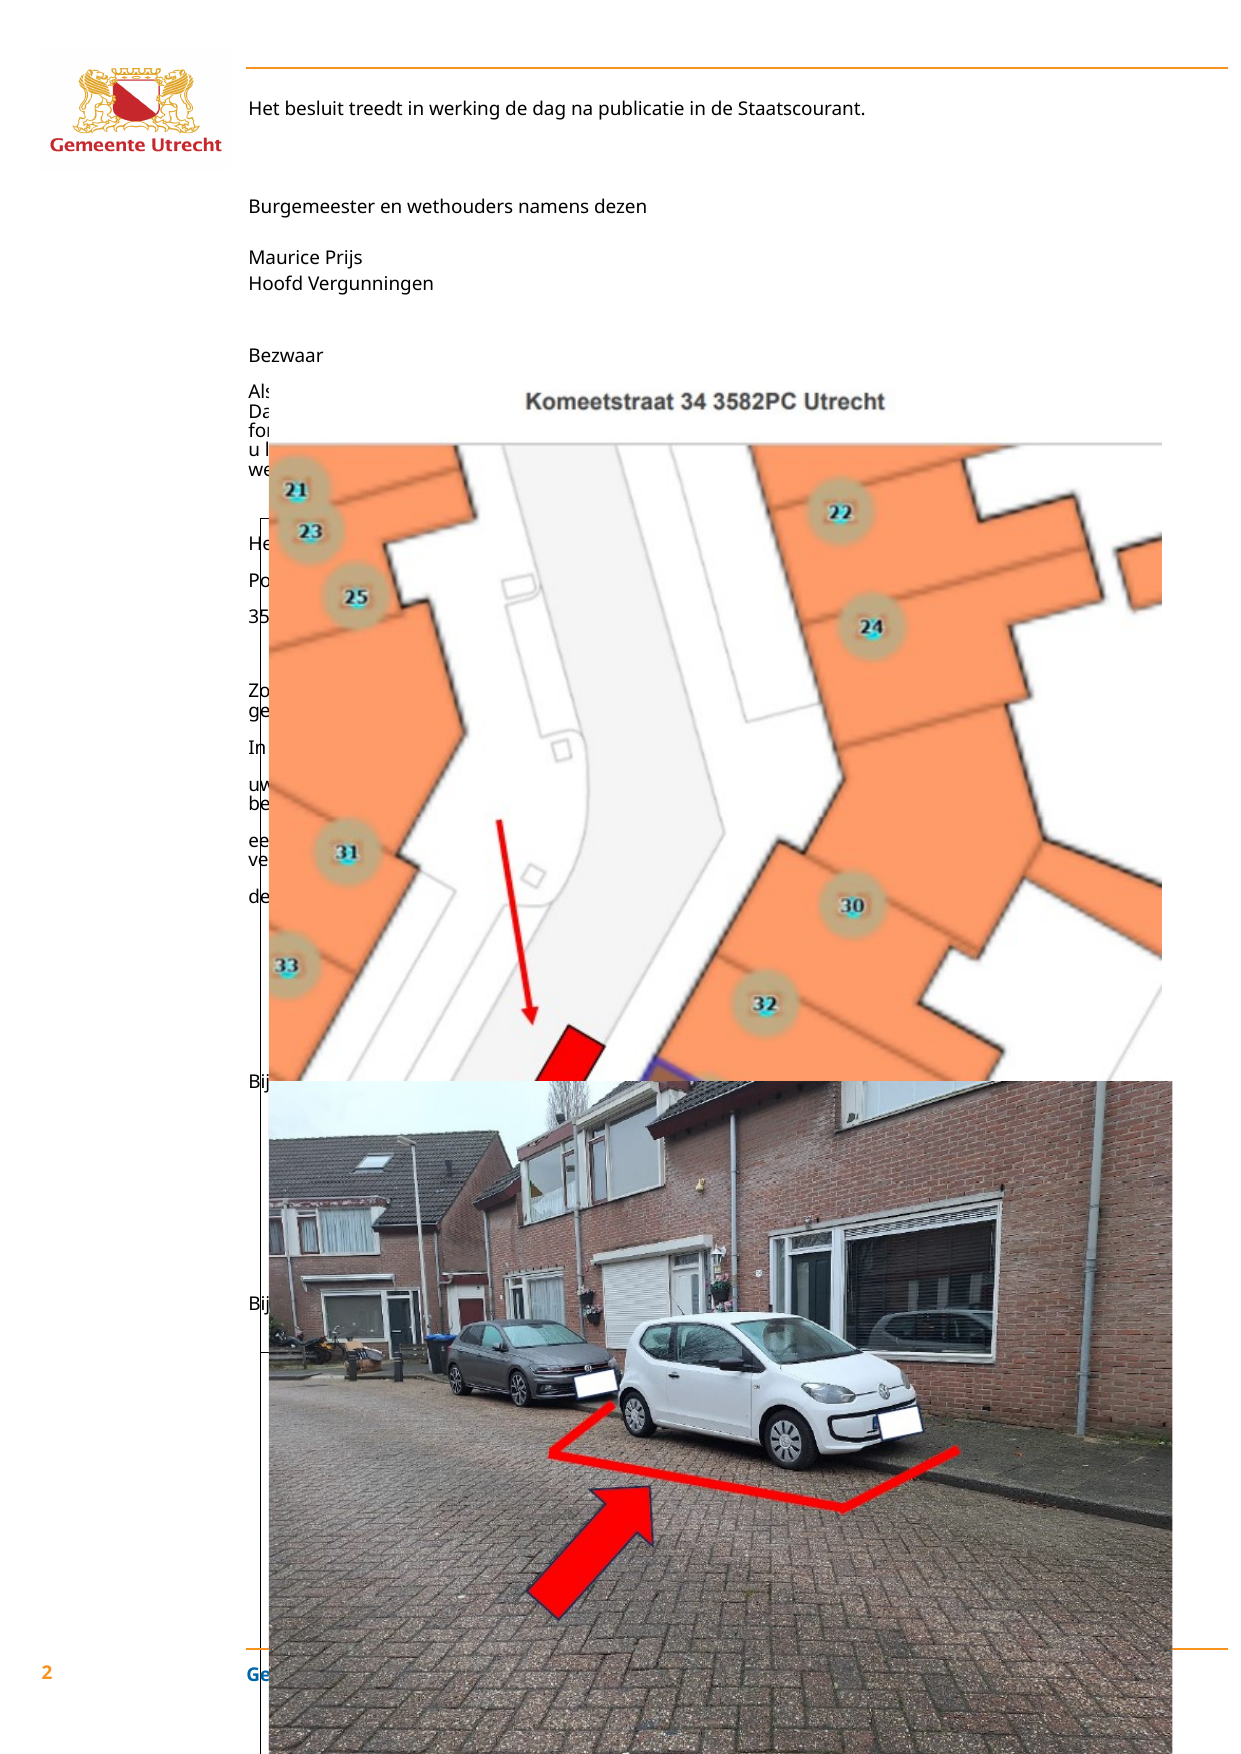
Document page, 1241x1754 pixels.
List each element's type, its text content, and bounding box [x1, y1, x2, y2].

text Het besluit treedt in werking de dag na publicatie in de Staatscourant. [248, 95, 1152, 121]
text Hoofd Vergunningen [248, 270, 1152, 296]
picture [41, 47, 231, 172]
text Burgemeester en wethouders namens dezen [248, 193, 1152, 219]
picture [268, 366, 1173, 1754]
text Maurice Prijs [248, 244, 1152, 270]
text Bezwaar [248, 347, 1152, 366]
